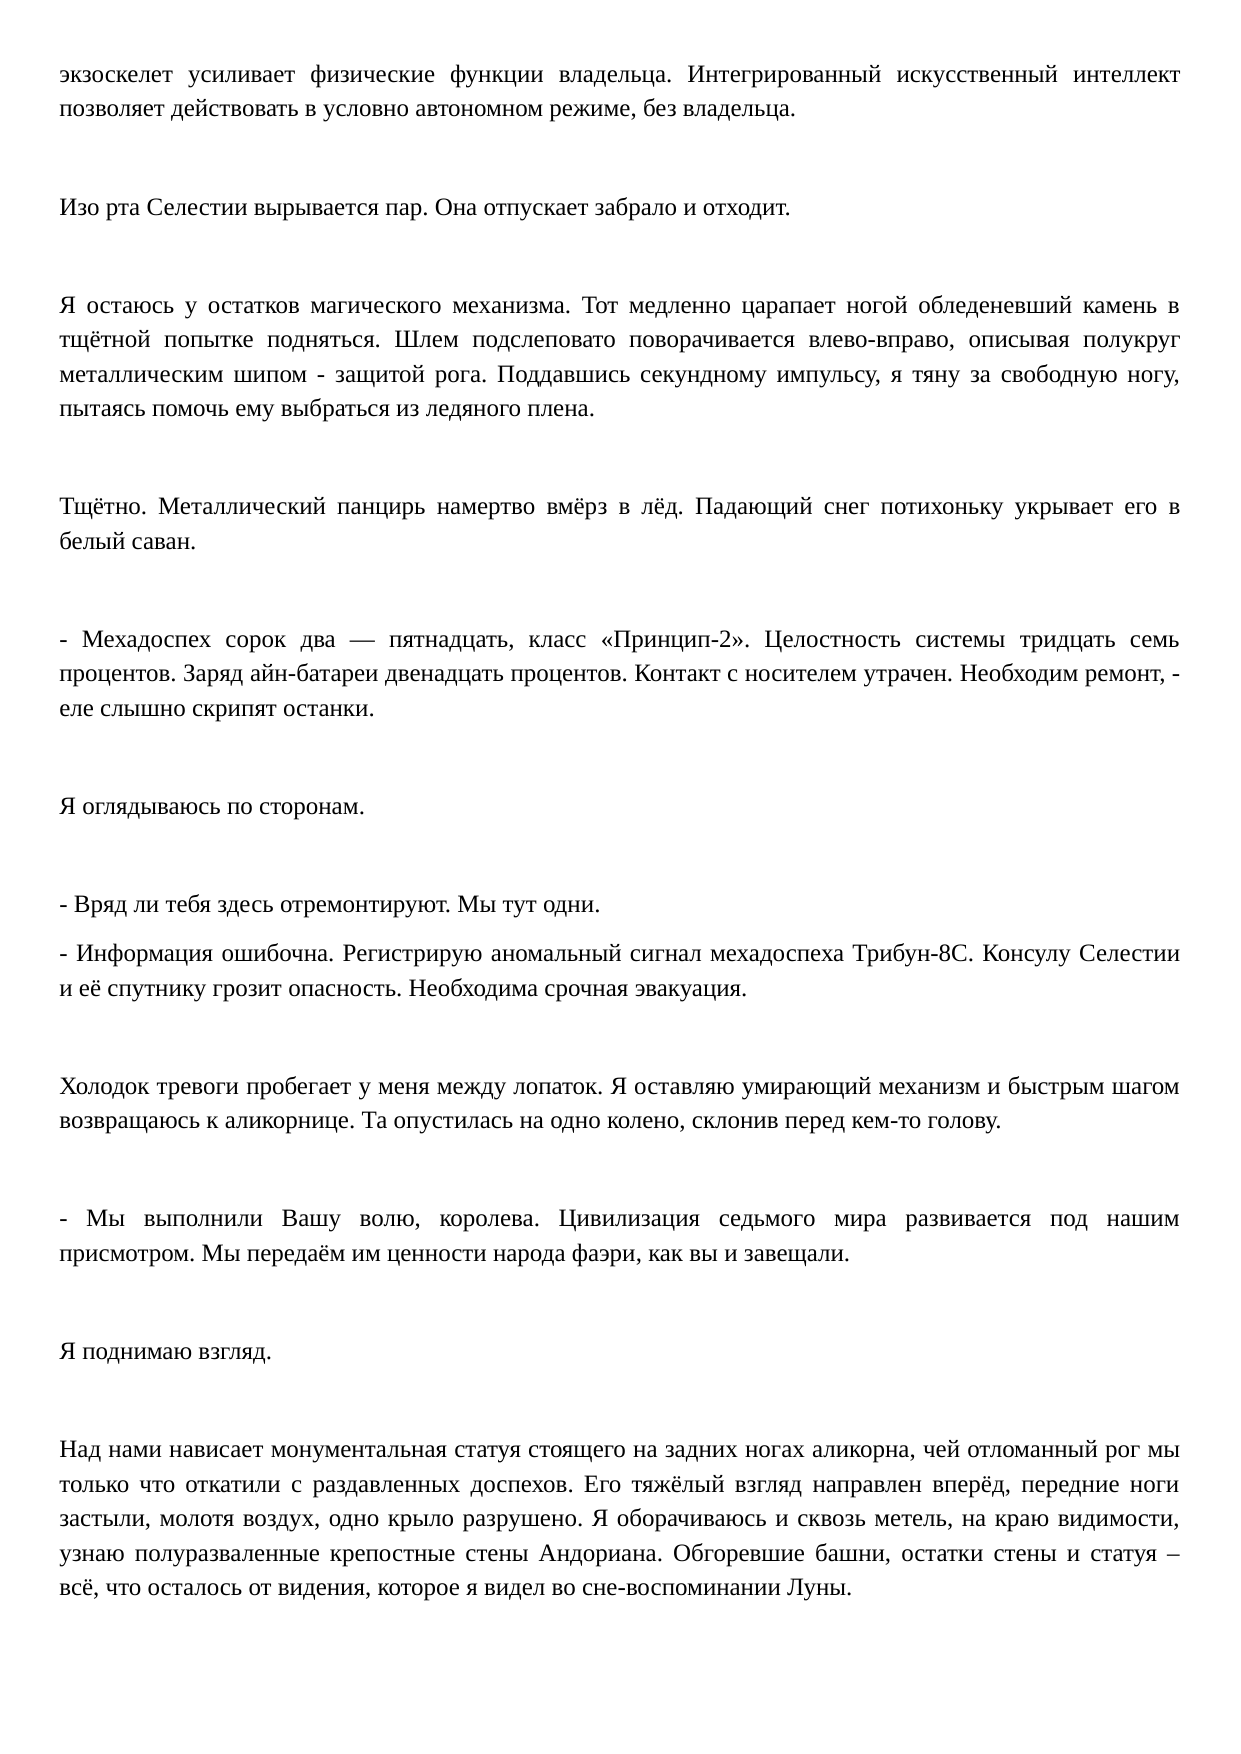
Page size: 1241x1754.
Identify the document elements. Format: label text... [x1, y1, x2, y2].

text - Вряд ли тебя здесь отремонтируют. Мы тут одни. [59, 889, 1181, 918]
text Я остаюсь у остатков магического механизма. Тот медленно царапает ногой обледеневший камень в тщётной попытке подняться. Шлем подслеповато поворачивается влево-вправо, описывая полукруг металлическим шипом - защитой рога. Поддавшись секундному импульсу, я тяну за свободную ногу, пытаясь помочь ему выбраться из ледяного плена. [59, 290, 1181, 422]
text Холодок тревоги пробегает у меня между лопаток. Я оставляю умирающий механизм и быстрым шагом возвращаюсь к аликорнице. Та опустилась на одно колено, склонив перед кем-то голову. [59, 1071, 1181, 1134]
text экзоскелет усиливает физические функции владельца. Интегрированный искусственный интеллект позволяет действовать в условно автономном режиме, без владельца. [59, 59, 1181, 122]
text - Информация ошибочна. Регистрирую аномальный сигнал мехадоспеха Трибун-8С. Консулу Селестии и её спутнику грозит опасность. Необходима срочная эвакуация. [59, 938, 1181, 1001]
text Я оглядываюсь по сторонам. [59, 791, 1181, 820]
text - Мы выполнили Вашу волю, королева. Цивилизация седьмого мира развивается под нашим присмотром. Мы передаём им ценности народа фаэри, как вы и завещали. [59, 1203, 1181, 1267]
text Тщётно. Металлический панцирь намертво вмёрз в лёд. Падающий снег потихоньку укрывает его в белый саван. [59, 491, 1181, 554]
text Изо рта Селестии вырывается пар. Она отпускает забрало и отходит. [59, 192, 1181, 220]
text Над нами нависает монументальная статуя стоящего на задних ногах аликорна, чей отломанный рог мы только что откатили с раздавленных доспехов. Его тяжёлый взгляд направлен вперёд, передние ноги застыли, молотя воздух, одно крыло разрушено. Я оборачиваюсь и сквозь метель, на краю видимости, узнаю полуразваленные крепостные стены Андориана. Обгоревшие башни, остатки стены и статуя – всё, что осталось от видения, которое я видел во сне-воспоминании Луны. [59, 1434, 1181, 1601]
text Я поднимаю взгляд. [59, 1336, 1181, 1365]
text - Мехадоспех сорок два — пятнадцать, класс «Принцип-2». Целостность системы тридцать семь процентов. Заряд айн-батареи двенадцать процентов. Контакт с носителем утрачен. Необходим ремонт, - еле слышно скрипят останки. [59, 624, 1181, 722]
